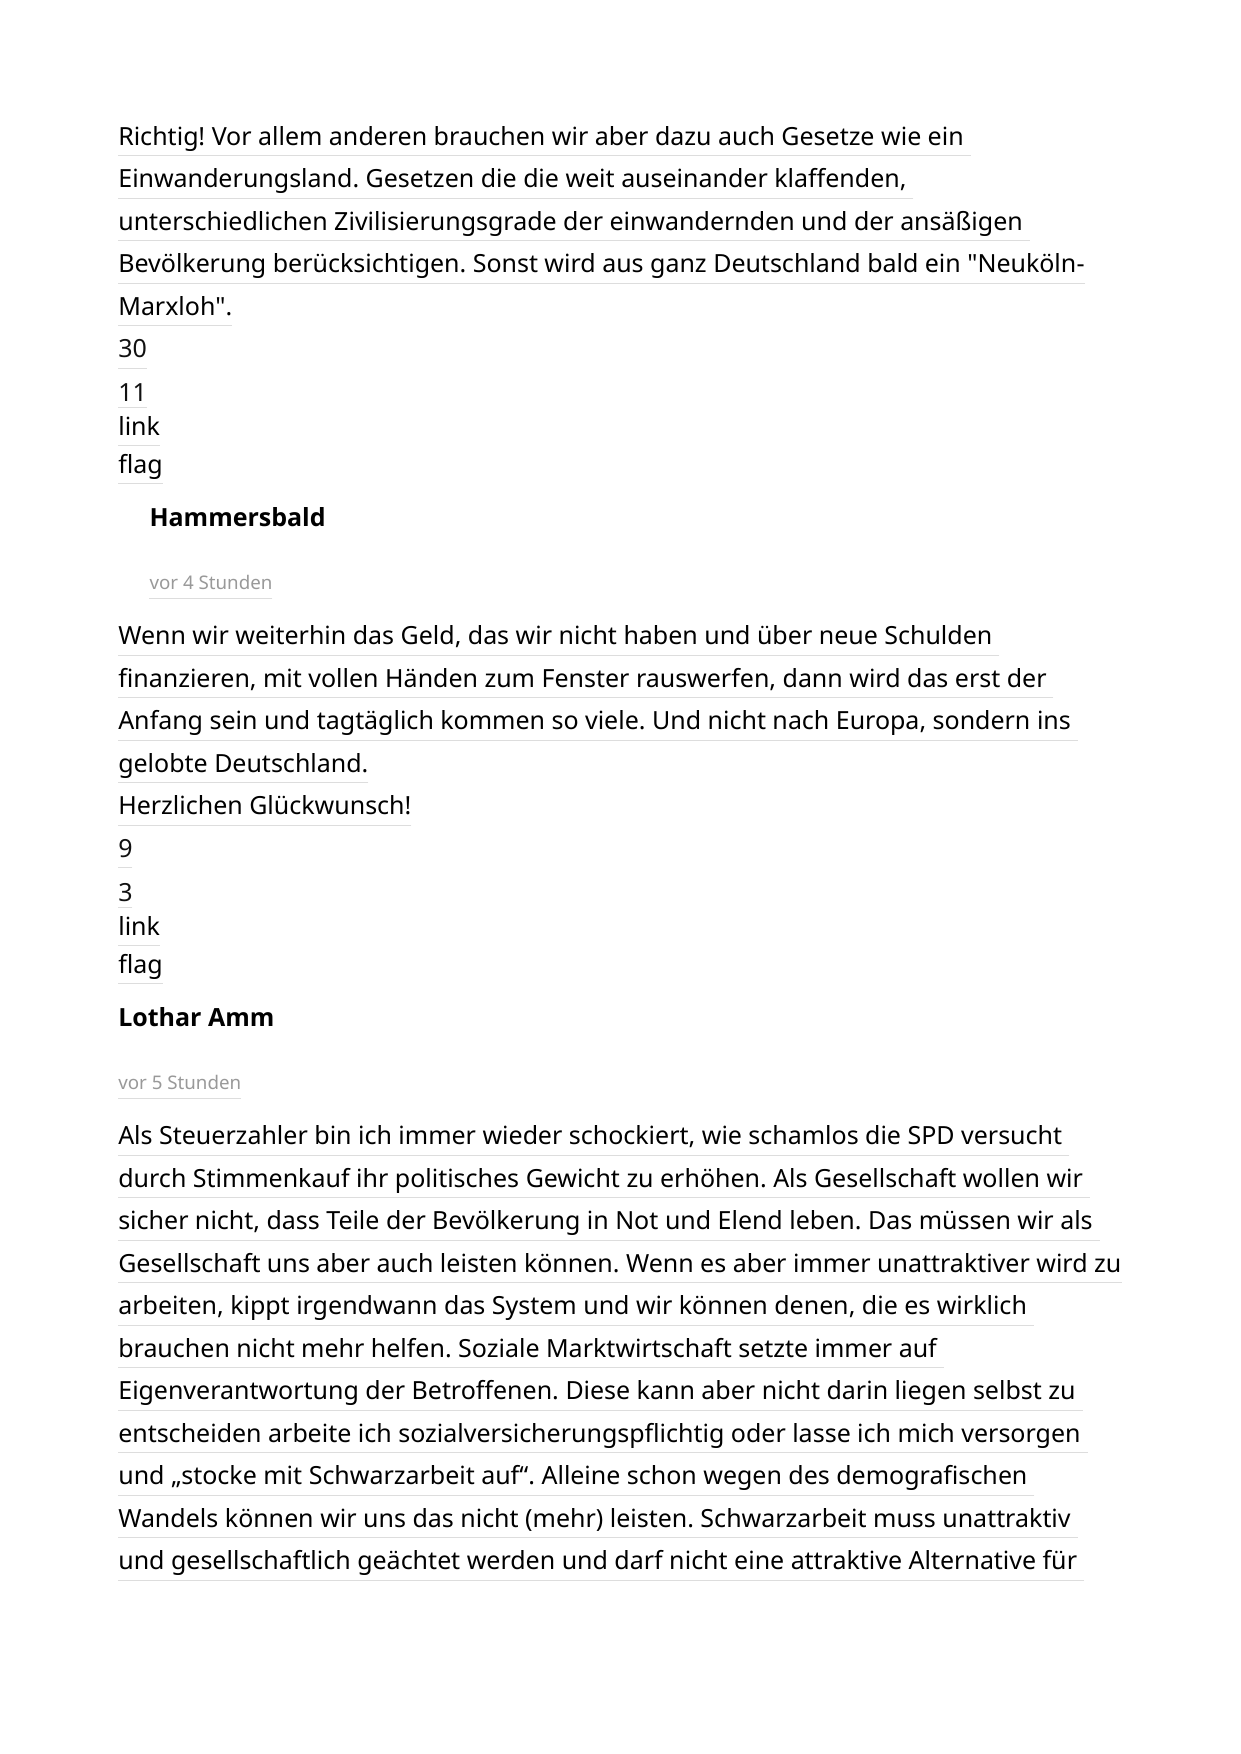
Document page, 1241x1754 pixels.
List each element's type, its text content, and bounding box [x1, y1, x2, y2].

text 30 [118, 331, 1122, 369]
text 9 [118, 831, 1122, 868]
text Hammersbald [149, 500, 1122, 534]
text link [118, 408, 1122, 446]
text 3 [118, 873, 1122, 908]
text Lothar Amm [118, 1000, 1122, 1034]
text vor 4 Stunden [149, 569, 1117, 599]
text Wenn wir weiterhin das Geld, das wir nicht haben und über neue Schulden finanzieren, mit vollen Händen zum Fenster rauswerfen, dann wird das erst der Anfang sein und tagtäglich kommen so viele. Und nicht nach Europa, sondern ins gelobte Deutschland. Herzlichen Glückwunsch! [118, 618, 1122, 826]
text vor 5 Stunden [118, 1069, 1117, 1099]
text arbeiten, kippt irgendwann das System und wir können denen, die es wirklich brauchen nicht mehr helfen. Soziale Marktwirtschaft setzte immer auf Eigenverantwortung der Betroffenen. Diese kann aber nicht darin liegen selbst zu entscheiden arbeite ich sozialversicherungspflichtig oder lasse ich mich versorgen und „stocke mit Schwarzarbeit auf“. Alleine schon wegen des demografischen Wandels können wir uns das nicht (mehr) leisten. Schwarzarbeit muss unattraktiv und gesellschaftlich geächtet werden und darf nicht eine attraktive Alternative für [118, 1283, 1122, 1581]
text Richtig! Vor allem anderen brauchen wir aber dazu auch Gesetze wie ein Einwanderungsland. Gesetzen die die weit auseinander klaffenden, unterschiedlichen Zivilisierungsgrade der einwandernden und der ansäßigen Bevölkerung berücksichtigen. Sonst wird aus ganz Deutschland bald ein "Neuköln-Marxloh". [118, 118, 1122, 326]
text 11 [118, 373, 1122, 408]
text link [118, 908, 1122, 946]
text flag [118, 446, 1122, 484]
text flag [118, 946, 1122, 984]
text Als Steuerzahler bin ich immer wieder schockiert, wie schamlos die SPD versucht durch Stimmenkauf ihr politisches Gewicht zu erhöhen. Als Gesellschaft wollen wir sicher nicht, dass Teile der Bevölkerung in Not und Elend leben. Das müssen wir als Gesellschaft uns aber auch leisten können. Wenn es aber immer unattraktiver wird zu [118, 1118, 1122, 1282]
